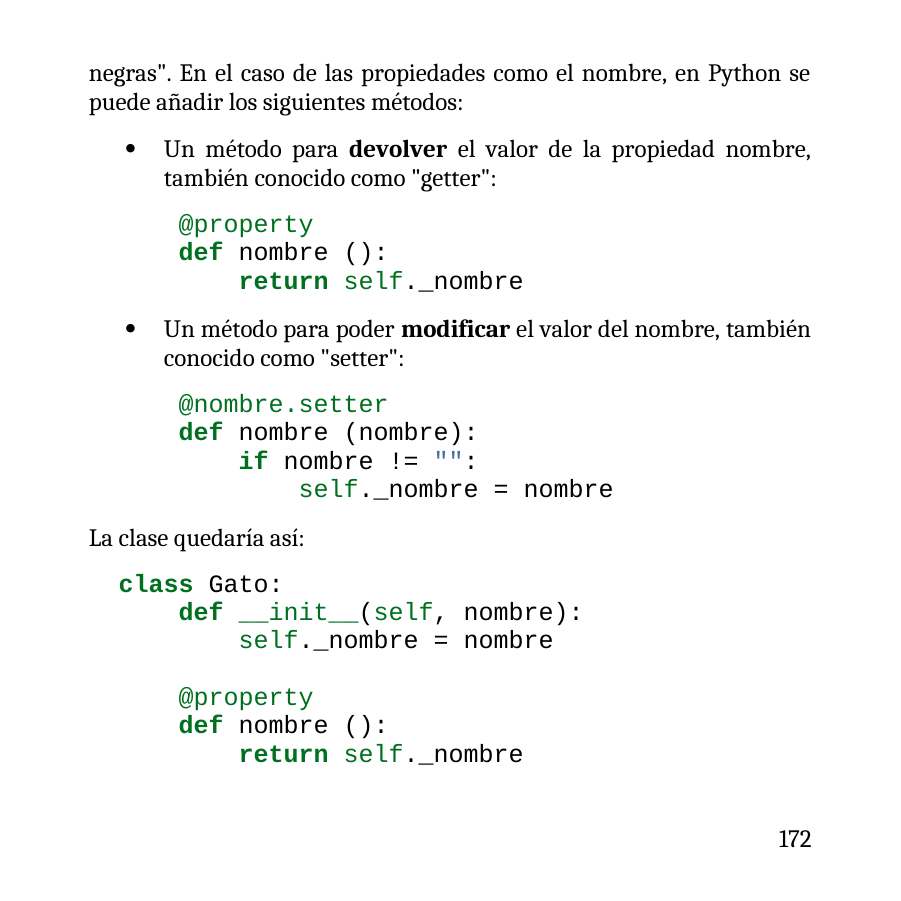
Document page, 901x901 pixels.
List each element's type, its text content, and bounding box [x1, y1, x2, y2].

text @nombre.setter def nombre (nombre): if nombre != "": self._nombre = nombre [118, 392, 811, 505]
text La clase quedaría así: [89, 524, 811, 552]
list Un método para devolver el valor de la propiedad nombre, también conocido como "getter": [126, 135, 811, 193]
text @property def nombre (): return self._nombre [118, 212, 811, 297]
list Un método para poder modificar el valor del nombre, también conocido como "setter": [126, 315, 811, 373]
text class Gato: def __init__(self, nombre): self._nombre = nombre @property def nombre (): return self._nombre [118, 571, 811, 798]
text negras". En el caso de las propiedades como el nombre, en Python se puede añadir los siguientes métodos: [89, 59, 811, 117]
